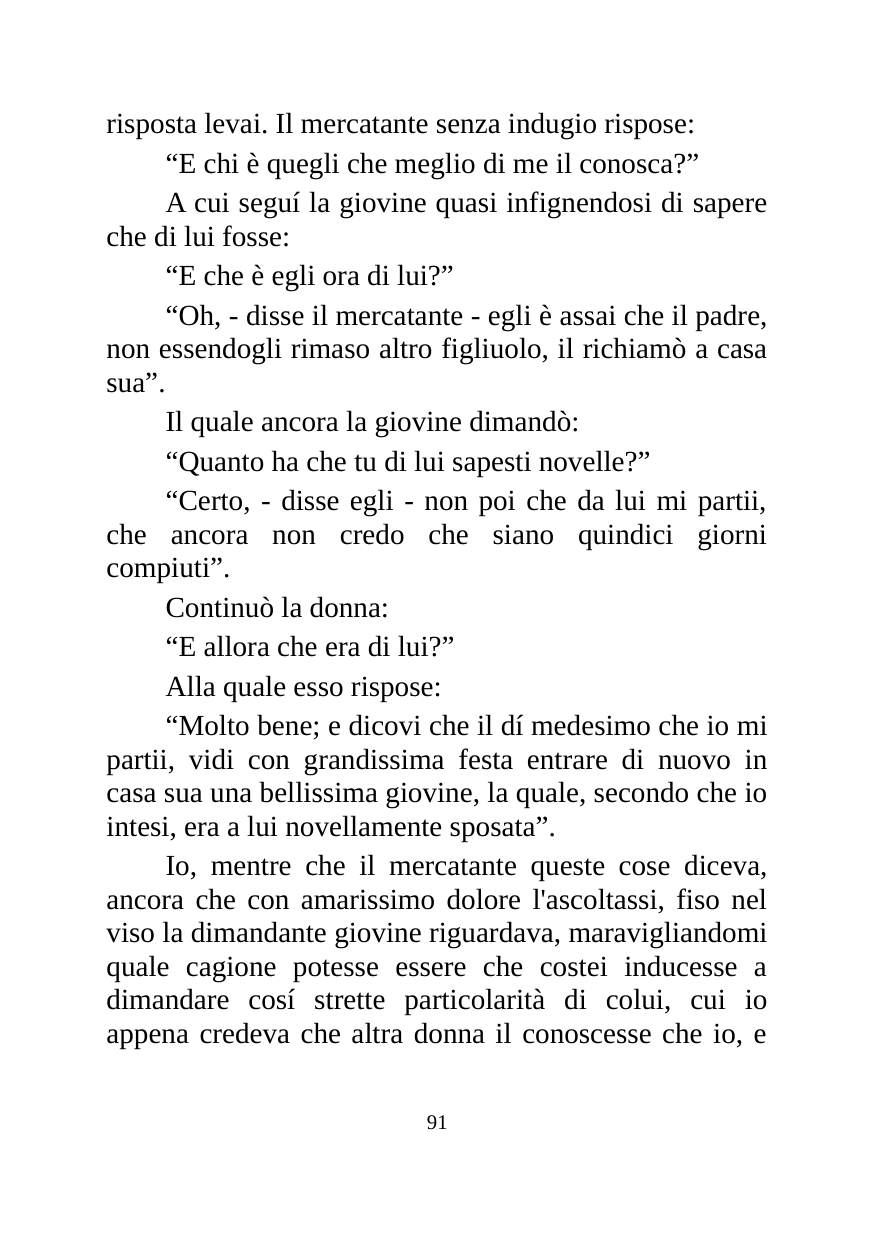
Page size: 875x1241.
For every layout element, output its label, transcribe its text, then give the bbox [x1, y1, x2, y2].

text Io, mentre che il mercatante queste cose diceva, ancora che con amarissimo dolore l'ascoltassi, fiso nel viso la dimandante giovine riguardava, maravigliandomi quale cagione potesse essere che costei inducesse a dimandare cosí strette particolarità di colui, cui io appena credeva che altra donna il conoscesse che io, e [106, 848, 768, 1049]
text “Molto bene; e dicovi che il dí medesimo che io mi partii, vidi con grandissima festa entrare di nuovo in casa sua una bellissima giovine, la quale, secondo che io intesi, era a lui novellamente sposata”. [106, 708, 768, 842]
text “Oh, - disse il mercatante - egli è assai che il padre, non essendogli rimaso altro figliuolo, il richiamò a casa sua”. [106, 298, 768, 398]
text “E che è egli ora di lui?” [106, 258, 768, 292]
text “E allora che era di lui?” [106, 629, 768, 663]
text Continuò la donna: [106, 590, 768, 623]
text Alla quale esso rispose: [106, 669, 768, 702]
text “E chi è quegli che meglio di me il conosca?” [106, 146, 768, 179]
text “Quanto ha che tu di lui sapesti novelle?” [106, 444, 768, 477]
text “Certo, - disse egli - non poi che da lui mi partii, che ancora non credo che siano quindici giorni compiuti”. [106, 483, 768, 584]
text A cui seguí la giovine quasi infignendosi di sapere che di lui fosse: [106, 185, 768, 252]
text risposta levai. Il mercatante senza indugio rispose: [106, 106, 768, 140]
text Il quale ancora la giovine dimandò: [106, 404, 768, 438]
